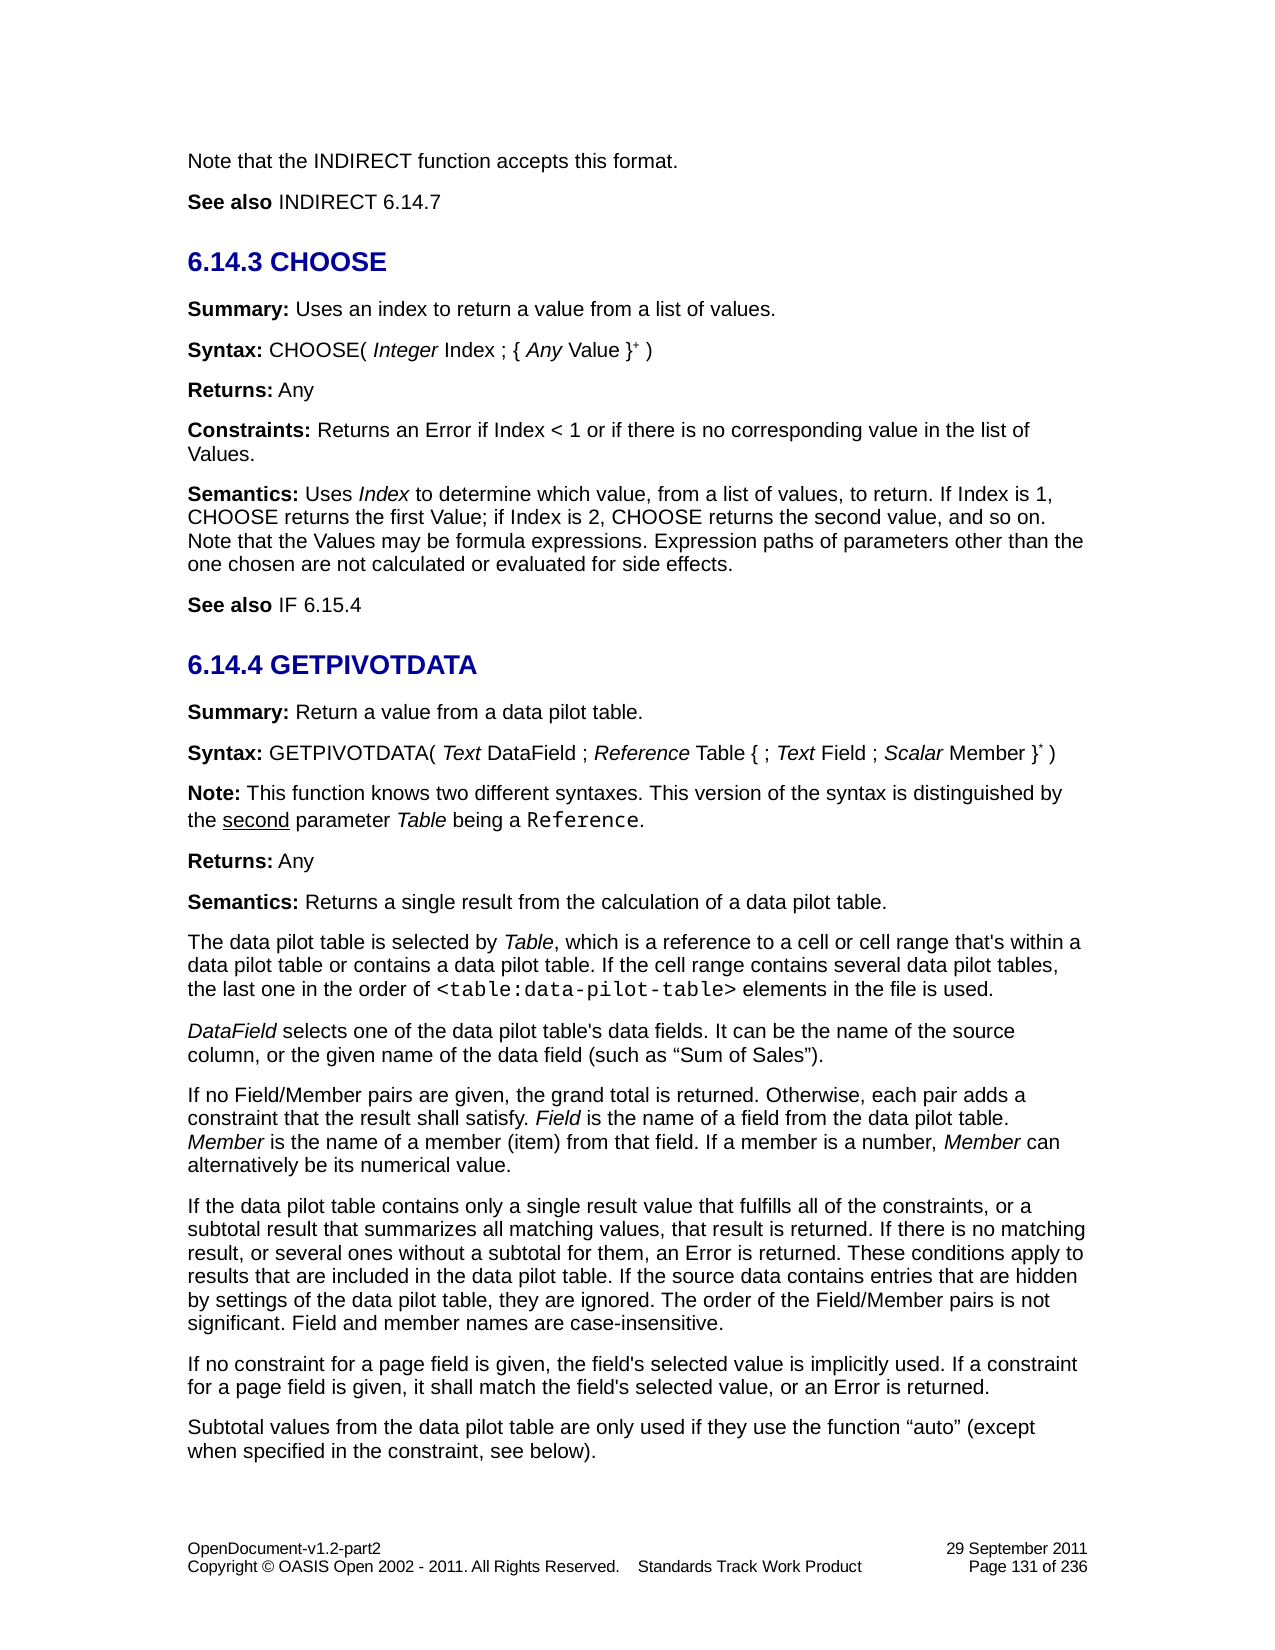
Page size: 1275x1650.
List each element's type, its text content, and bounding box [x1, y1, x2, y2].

text Summary: Return a value from a data pilot table. [187, 701, 1088, 724]
text See also INDIRECT 6.14.7 [187, 190, 1088, 214]
text If no constraint for a page field is given, the field's selected value is implicitly used. If a constraint for a page field is given, it shall match the field's selected value, or an Error is returned. [187, 1352, 1088, 1399]
text Subtotal values from the data pilot table are only used if they use the function “auto” (except when specified in the constraint, see below). [187, 1416, 1088, 1463]
text The data pilot table is selected by Table, which is a reference to a cell or cell range that's within a data pilot table or contains a data pilot table. If the cell range contains several data pilot tables, the last one in the order of <table:data-pilot-table> elements in the file is used. [187, 930, 1088, 1003]
text Syntax: CHOOSE( Integer Index ; { Any Value }+ ) [187, 338, 1088, 362]
text Returns: Any [187, 378, 1088, 402]
text Summary: Uses an index to return a value from a list of values. [187, 298, 1088, 321]
text Returns: Any [187, 850, 1088, 873]
text Syntax: GETPIVOTDATA( Text DataField ; Reference Table { ; Text Field ; Scalar Member }* ) [187, 741, 1088, 764]
text DataField selects one of the data pilot table's data fields. It can be the name of the source column, or the given name of the data field (such as “Sum of Sales”). [187, 1019, 1088, 1067]
subtitle GETPIVOTDATA [187, 650, 1088, 680]
text Semantics: Returns a single result from the calculation of a data pilot table. [187, 890, 1088, 914]
text See also IF 6.15.4 [187, 593, 1088, 617]
text Semantics: Uses Index to determine which value, from a list of values, to return. If Index is 1, CHOOSE returns the first Value; if Index is 2, CHOOSE returns the second value, and so on. Note that the Values may be formula expressions. Expression paths of parameters other than the one chosen are not calculated or evaluated for side effects. [187, 482, 1088, 576]
text If no Field/Member pairs are given, the grand total is returned. Otherwise, each pair adds a constraint that the result shall satisfy. Field is the name of a field from the data pilot table. Member is the name of a member (item) from that field. If a member is a number, Member can alternatively be its numerical value. [187, 1083, 1088, 1177]
text Note: This function knows two different syntaxes. This version of the syntax is distinguished by the second parameter Table being a Reference. [187, 781, 1088, 833]
text If the data pilot table contains only a single result value that fulfills all of the constraints, or a subtotal result that summarizes all matching values, that result is returned. If there is no matching result, or several ones without a subtotal for them, an Error is returned. These conditions apply to results that are included in the data pilot table. If the source data contains entries that are hidden by settings of the data pilot table, they are ignored. The order of the Field/Member pairs is not significant. Field and member names are case-insensitive. [187, 1194, 1088, 1335]
text Constraints: Returns an Error if Index < 1 or if there is no corresponding value in the list of Values. [187, 418, 1088, 466]
text Note that the INDIRECT function accepts this format. [187, 150, 1088, 173]
subtitle CHOOSE [187, 247, 1088, 277]
